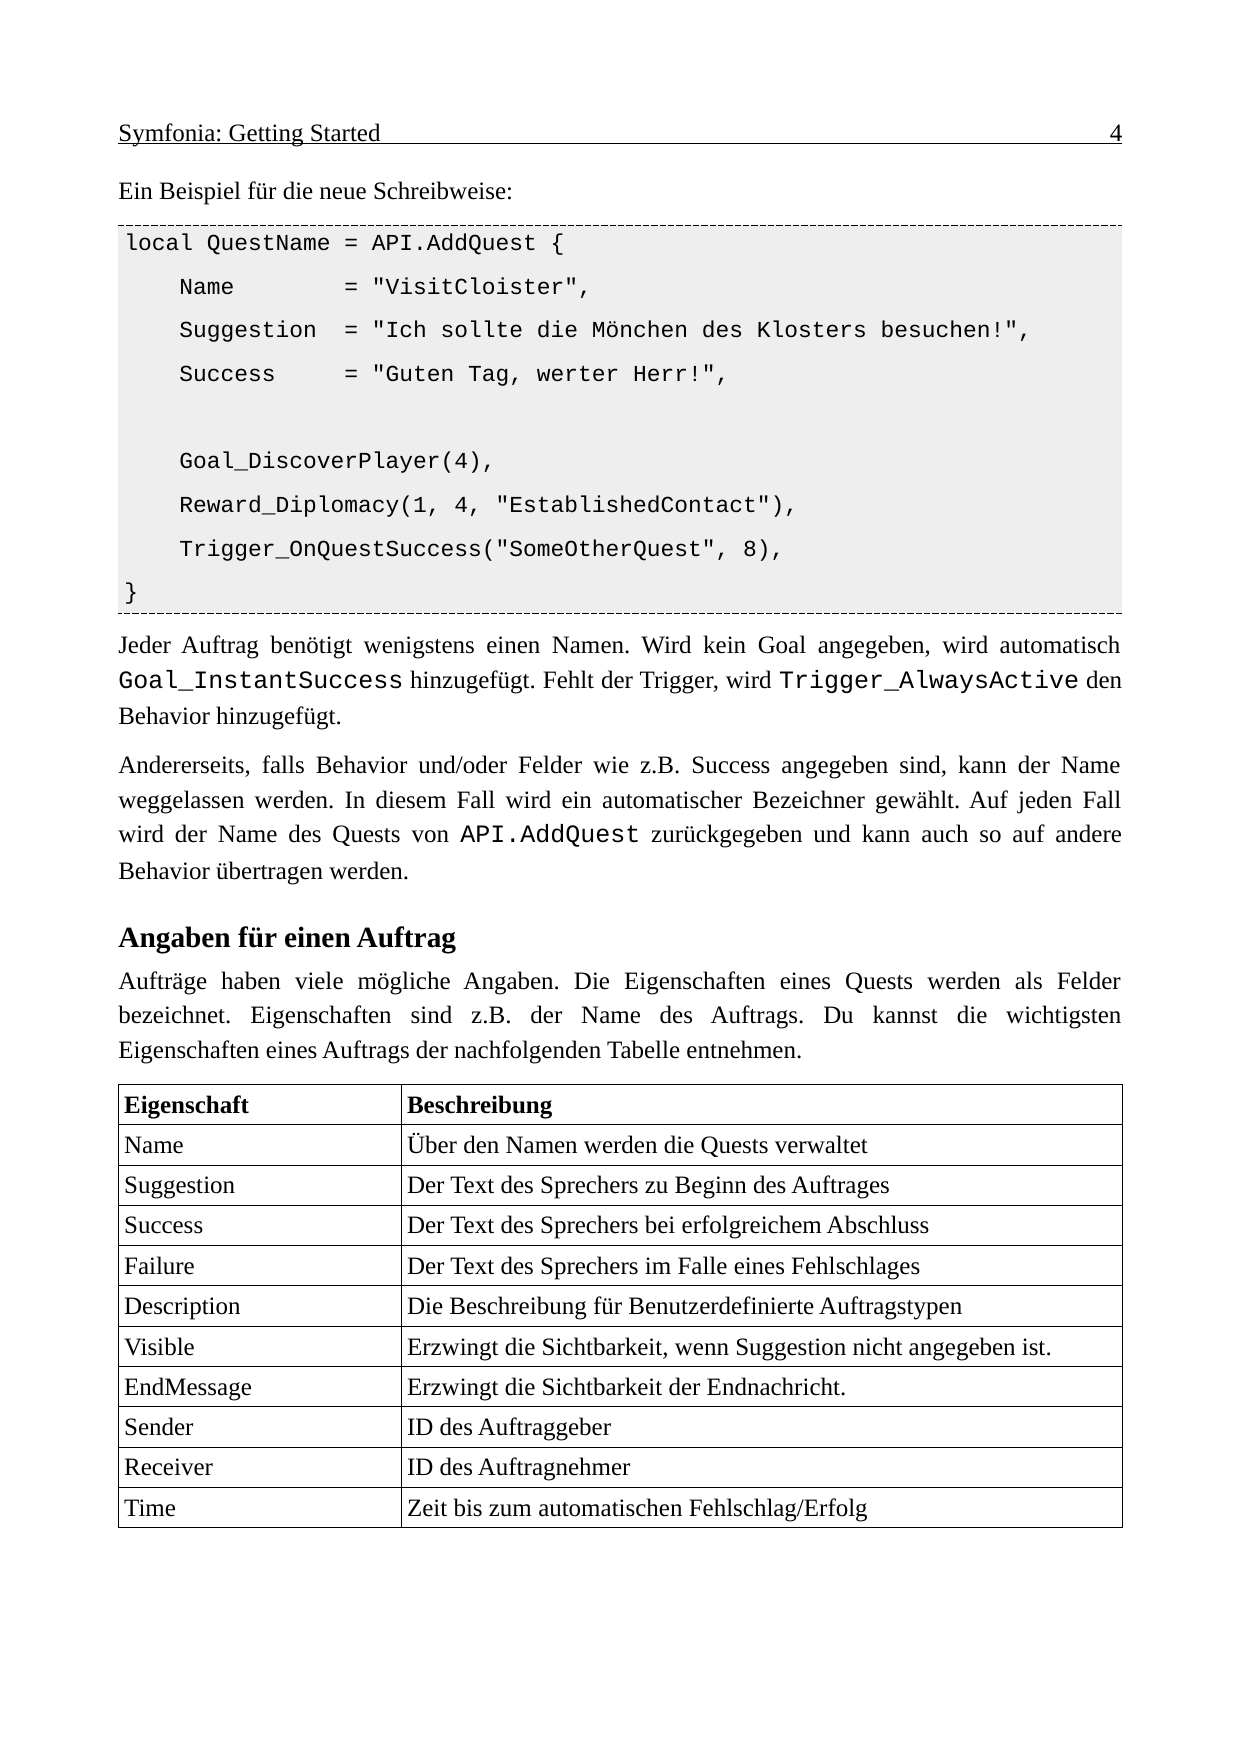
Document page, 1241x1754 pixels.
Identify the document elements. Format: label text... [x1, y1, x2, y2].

text Aufträge haben viele mögliche Angaben. Die Eigenschaften eines Quests werden als Felder bezeichnet. Eigenschaften sind z.B. der Name des Auftrags. Du kannst die wichtigsten Eigenschaften eines Auftrags der nachfolgenden Tabelle entnehmen. [118, 966, 1122, 1063]
table_header Eigenschaft [119, 1085, 401, 1124]
text local QuestName = API.AddQuest { [118, 225, 1122, 257]
text Goal_DiscoverPlayer(4), [118, 444, 1122, 476]
text Suggestion = "Ich sollte die Mönchen des Klosters besuchen!", [118, 313, 1122, 345]
text Andererseits, falls Behavior und/oder Felder wie z.B. Success angegeben sind, kann der Name weggelassen werden. In diesem Fall wird ein automatischer Bezeichner gewählt. Auf jeden Fall wird der Name des Quests von API.AddQuest zurückgegeben und kann auch so auf andere Behavior übertragen werden. [118, 750, 1122, 885]
text Ein Beispiel für die neue Schreibweise: [118, 176, 1122, 205]
table_cell Die Beschreibung für Benutzerdefinierte Auftragstypen [402, 1286, 1122, 1326]
table_cell ID des Auftraggeber [402, 1407, 1122, 1447]
text Trigger_OnQuestSuccess("SomeOtherQuest", 8), [118, 531, 1122, 563]
table_cell Name [119, 1125, 401, 1164]
text Success = "Guten Tag, werter Herr!", [118, 356, 1122, 388]
text Jeder Auftrag benötigt wenigstens einen Namen. Wird kein Goal angegeben, wird automatisch Goal_InstantSuccess hinzugefügt. Fehlt der Trigger, wird Trigger_AlwaysActive den Behavior hinzugefügt. [118, 630, 1122, 730]
table_cell Visible [119, 1327, 401, 1366]
table_cell Über den Namen werden die Quests verwaltet [402, 1125, 1122, 1164]
table_cell Der Text des Sprechers zu Beginn des Auftrages [402, 1166, 1122, 1205]
table_header Beschreibung [402, 1085, 1122, 1124]
table_cell Erzwingt die Sichtbarkeit der Endnachricht. [402, 1367, 1122, 1406]
table_cell Receiver [119, 1448, 401, 1487]
table_cell Der Text des Sprechers bei erfolgreichem Abschluss [402, 1206, 1122, 1245]
table_cell EndMessage [119, 1367, 401, 1406]
table_cell Failure [119, 1246, 401, 1285]
table_cell Time [119, 1488, 401, 1527]
table_cell Erzwingt die Sichtbarkeit, wenn Suggestion nicht angegeben ist. [402, 1327, 1122, 1366]
table_cell Zeit bis zum automatischen Fehlschlag/Erfolg [402, 1488, 1122, 1527]
table_cell ID des Auftragnehmer [402, 1448, 1122, 1487]
text Reward_Diplomacy(1, 4, "EstablishedContact"), [118, 487, 1122, 519]
text Name = "VisitCloister", [118, 269, 1122, 301]
table_cell Sender [119, 1407, 401, 1447]
table_cell Success [119, 1206, 401, 1245]
text } [118, 574, 1122, 613]
table_cell Description [119, 1286, 401, 1326]
subtitle Angaben für einen Auftrag [118, 919, 1122, 953]
table_cell Der Text des Sprechers im Falle eines Fehlschlages [402, 1246, 1122, 1285]
table_cell Suggestion [119, 1166, 401, 1205]
